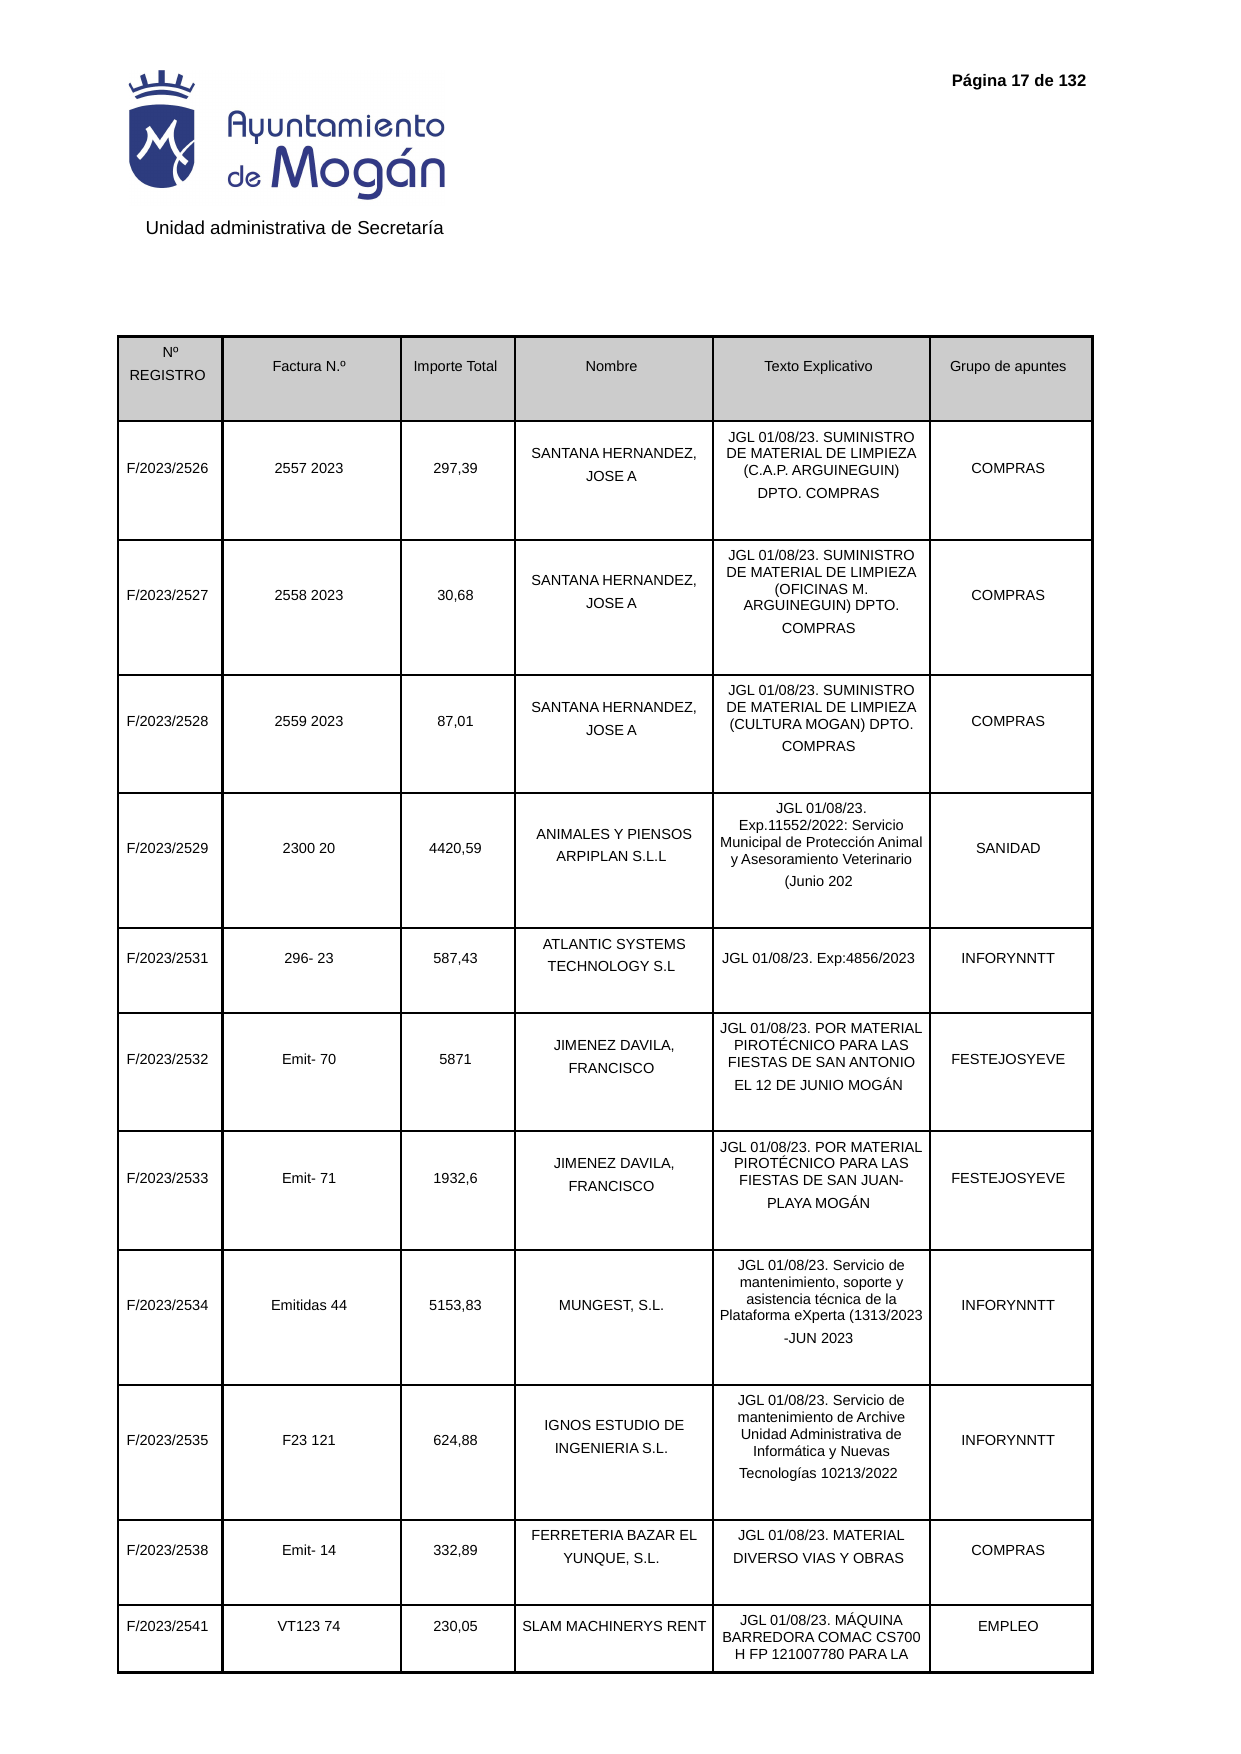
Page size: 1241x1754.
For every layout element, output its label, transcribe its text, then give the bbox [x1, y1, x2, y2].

table_cell INFORYNNTT [931, 1386, 1091, 1519]
table_cell 332,89 [402, 1521, 514, 1603]
table_cell FERRETERIA BAZAR EL YUNQUE, S.L. [516, 1521, 712, 1603]
table_cell SANTANA HERNANDEZ, JOSE A [516, 541, 712, 673]
table_cell F/2023/2538 [119, 1521, 221, 1603]
table_cell JGL 01/08/23. MÁQUINA BARREDORA COMAC CS700 H FP 121007780 PARA LA [714, 1606, 929, 1671]
table_cell 2558 2023 [224, 541, 400, 673]
table_cell F/2023/2535 [119, 1386, 221, 1519]
table_cell INFORYNNTT [931, 1251, 1091, 1383]
table_cell F/2023/2541 [119, 1606, 221, 1671]
table_cell JIMENEZ DAVILA, FRANCISCO [516, 1132, 712, 1248]
table_cell F/2023/2531 [119, 929, 221, 1012]
table_cell COMPRAS [931, 1521, 1091, 1603]
table_cell F/2023/2528 [119, 676, 221, 792]
table_cell F/2023/2532 [119, 1014, 221, 1130]
table_cell SANIDAD [931, 794, 1091, 927]
table_cell JGL 01/08/23. POR MATERIAL PIROTÉCNICO PARA LAS FIESTAS DE SAN ANTONIO EL 12 DE JUNIO MOGÁN [714, 1014, 929, 1130]
table_cell EMPLEO [931, 1606, 1091, 1671]
table_cell JGL 01/08/23. SUMINISTRO DE MATERIAL DE LIMPIEZA (C.A.P. ARGUINEGUIN) DPTO. COMPRAS [714, 422, 929, 538]
table_cell F/2023/2529 [119, 794, 221, 927]
table_cell 624,88 [402, 1386, 514, 1519]
table_cell JGL 01/08/23. SUMINISTRO DE MATERIAL DE LIMPIEZA (OFICINAS M. ARGUINEGUIN) DPTO. COMPRAS [714, 541, 929, 673]
table_cell 296- 23 [224, 929, 400, 1012]
table_cell F/2023/2533 [119, 1132, 221, 1248]
table_cell 30,68 [402, 541, 514, 673]
table_cell F23 121 [224, 1386, 400, 1519]
table_cell JGL 01/08/23. Servicio de mantenimiento, soporte y asistencia técnica de la Plataforma eXperta (1313/2023 -JUN 2023 [714, 1251, 929, 1383]
table_cell Emit- 14 [224, 1521, 400, 1603]
table_cell VT123 74 [224, 1606, 400, 1671]
table_cell F/2023/2534 [119, 1251, 221, 1383]
table_header Factura N.º [224, 338, 400, 420]
table_cell F/2023/2526 [119, 422, 221, 538]
table_cell Emit- 70 [224, 1014, 400, 1130]
table_header Nombre [516, 338, 712, 420]
table_cell JGL 01/08/23. Exp.11552/2022: Servicio Municipal de Protección Animal y Asesoramiento Veterinario (Junio 202 [714, 794, 929, 927]
table_cell IGNOS ESTUDIO DE INGENIERIA S.L. [516, 1386, 712, 1519]
table_cell F/2023/2527 [119, 541, 221, 673]
table_header Grupo de apuntes [931, 338, 1091, 420]
table_header Texto Explicativo [714, 338, 929, 420]
table_cell JGL 01/08/23. SUMINISTRO DE MATERIAL DE LIMPIEZA (CULTURA MOGAN) DPTO. COMPRAS [714, 676, 929, 792]
table_cell FESTEJOSYEVE [931, 1132, 1091, 1248]
table_cell MUNGEST, S.L. [516, 1251, 712, 1383]
table_cell 4420,59 [402, 794, 514, 927]
table_cell ATLANTIC SYSTEMS TECHNOLOGY S.L [516, 929, 712, 1012]
table_header Importe Total [402, 338, 514, 420]
table_cell JGL 01/08/23. Exp:4856/2023 [714, 929, 929, 1012]
table_cell COMPRAS [931, 422, 1091, 538]
table_cell 2557 2023 [224, 422, 400, 538]
table_cell JGL 01/08/23. POR MATERIAL PIROTÉCNICO PARA LAS FIESTAS DE SAN JUAN- PLAYA MOGÁN [714, 1132, 929, 1248]
table_cell COMPRAS [931, 541, 1091, 673]
table_cell 297,39 [402, 422, 514, 538]
table_cell 87,01 [402, 676, 514, 792]
table_cell COMPRAS [931, 676, 1091, 792]
table_cell Emitidas 44 [224, 1251, 400, 1383]
table_cell 2300 20 [224, 794, 400, 927]
table_cell JGL 01/08/23. MATERIAL DIVERSO VIAS Y OBRAS [714, 1521, 929, 1603]
table_cell Emit- 71 [224, 1132, 400, 1248]
table_cell 5871 [402, 1014, 514, 1130]
table_cell JGL 01/08/23. Servicio de mantenimiento de Archive Unidad Administrativa de Informática y Nuevas Tecnologías 10213/2022 [714, 1386, 929, 1519]
table_header Nº REGISTRO [119, 338, 221, 420]
table_cell 587,43 [402, 929, 514, 1012]
table_cell FESTEJOSYEVE [931, 1014, 1091, 1130]
picture [128, 70, 445, 206]
table_cell 2559 2023 [224, 676, 400, 792]
table_cell SANTANA HERNANDEZ, JOSE A [516, 422, 712, 538]
table_cell 230,05 [402, 1606, 514, 1671]
table_cell ANIMALES Y PIENSOS ARPIPLAN S.L.L [516, 794, 712, 927]
table_cell 5153,83 [402, 1251, 514, 1383]
table_cell JIMENEZ DAVILA, FRANCISCO [516, 1014, 712, 1130]
table_cell 1932,6 [402, 1132, 514, 1248]
table_cell SANTANA HERNANDEZ, JOSE A [516, 676, 712, 792]
table_cell SLAM MACHINERYS RENT [516, 1606, 712, 1671]
table_cell INFORYNNTT [931, 929, 1091, 1012]
